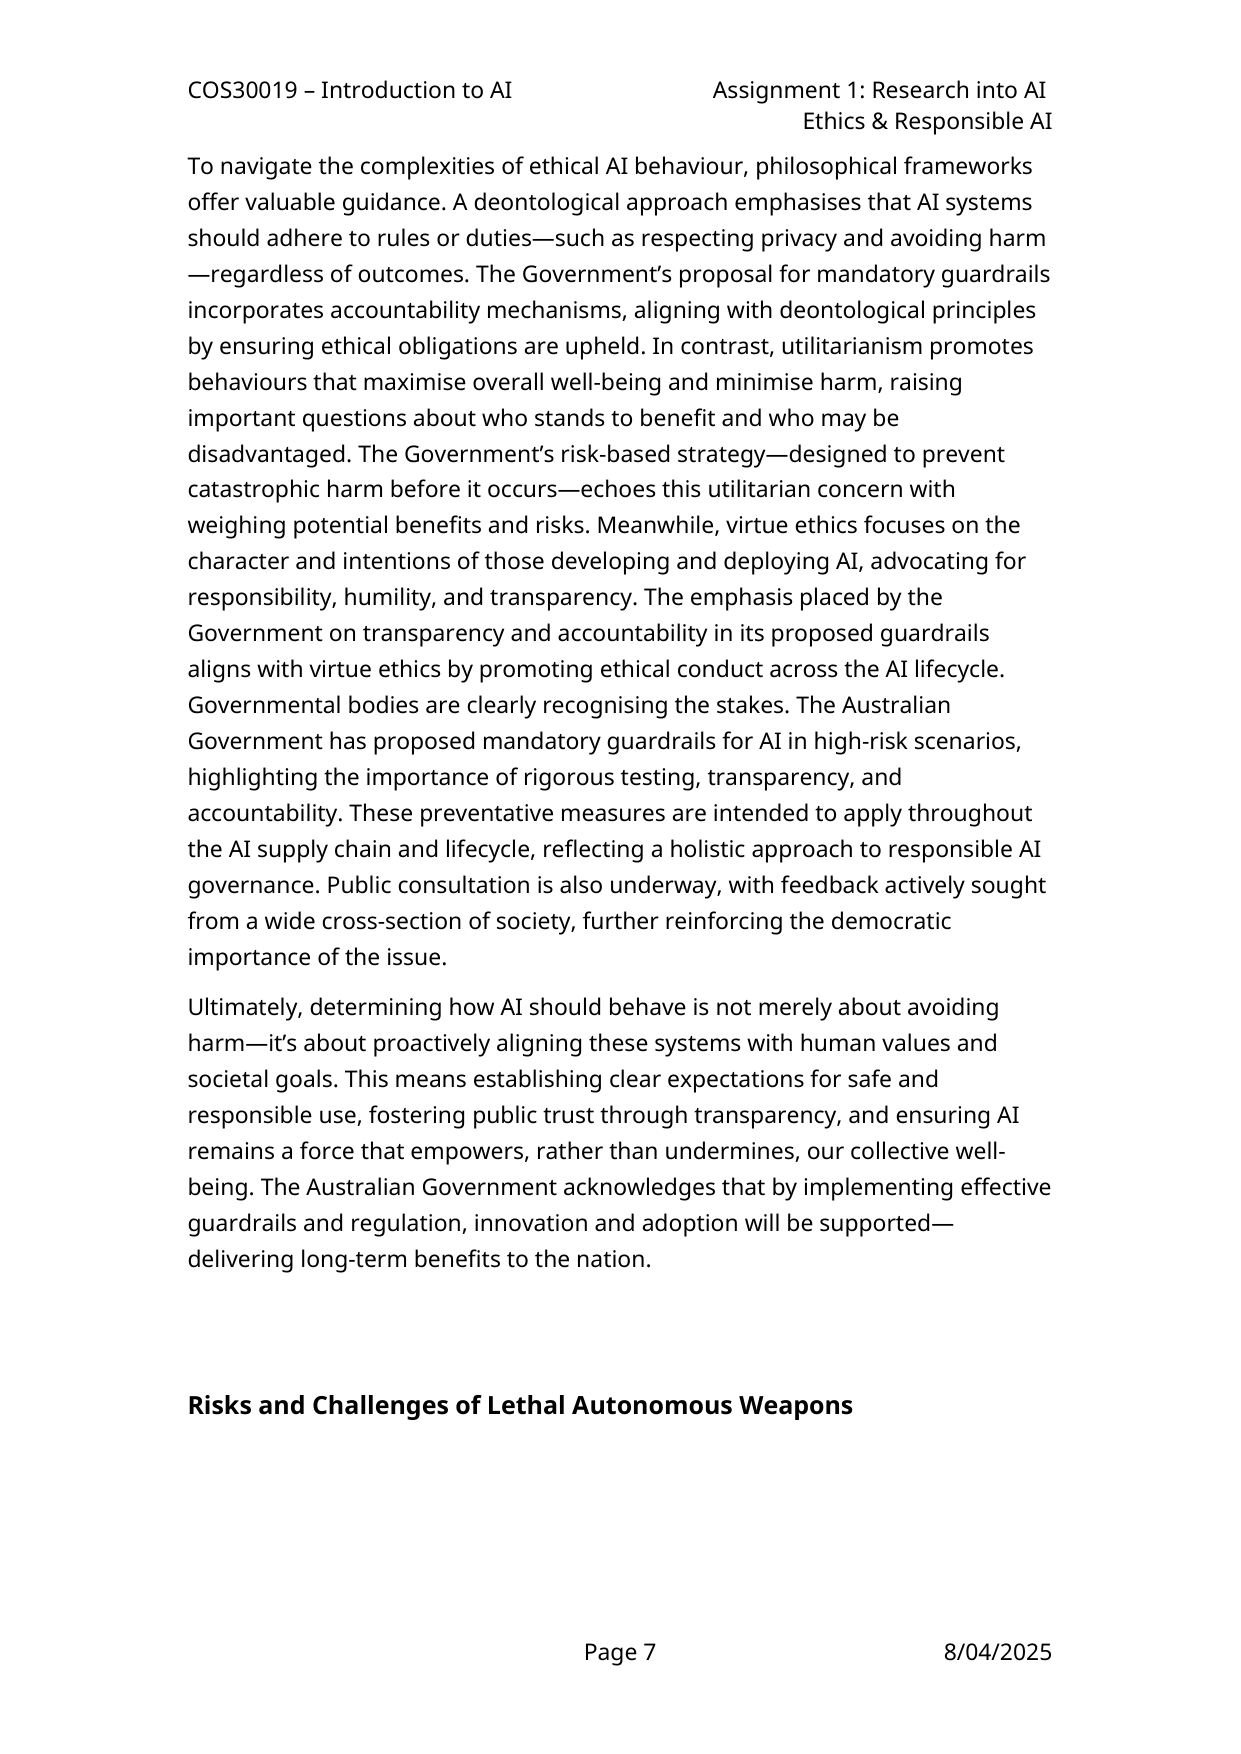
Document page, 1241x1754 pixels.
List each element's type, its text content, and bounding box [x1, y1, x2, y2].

text Risks and Challenges of Lethal Autonomous Weapons [187, 1387, 1053, 1422]
text To navigate the complexities of ethical AI behaviour, philosophical frameworks offer valuable guidance. A deontological approach emphasises that AI systems should adhere to rules or duties—such as respecting privacy and avoiding harm—regardless of outcomes. The Government’s proposal for mandatory guardrails incorporates accountability mechanisms, aligning with deontological principles by ensuring ethical obligations are upheld. In contrast, utilitarianism promotes behaviours that maximise overall well-being and minimise harm, raising important questions about who stands to benefit and who may be disadvantaged. The Government’s risk-based strategy—designed to prevent catastrophic harm before it occurs—echoes this utilitarian concern with weighing potential benefits and risks. Meanwhile, virtue ethics focuses on the character and intentions of those developing and deploying AI, advocating for responsibility, humility, and transparency. The emphasis placed by the Government on transparency and accountability in its proposed guardrails aligns with virtue ethics by promoting ethical conduct across the AI lifecycle. Governmental bodies are clearly recognising the stakes. The Australian Government has proposed mandatory guardrails for AI in high-risk scenarios, highlighting the importance of rigorous testing, transparency, and accountability. These preventative measures are intended to apply throughout the AI supply chain and lifecycle, reflecting a holistic approach to responsible AI governance. Public consultation is also underway, with feedback actively sought from a wide cross-section of society, further reinforcing the democratic importance of the issue. [187, 150, 1053, 972]
text Ultimately, determining how AI should behave is not merely about avoiding harm—it’s about proactively aligning these systems with human values and societal goals. This means establishing clear expectations for safe and responsible use, fostering public trust through transparency, and ensuring AI remains a force that empowers, rather than undermines, our collective well-being. The Australian Government acknowledges that by implementing effective guardrails and regulation, innovation and adoption will be supported—delivering long-term benefits to the nation. [187, 991, 1053, 1274]
